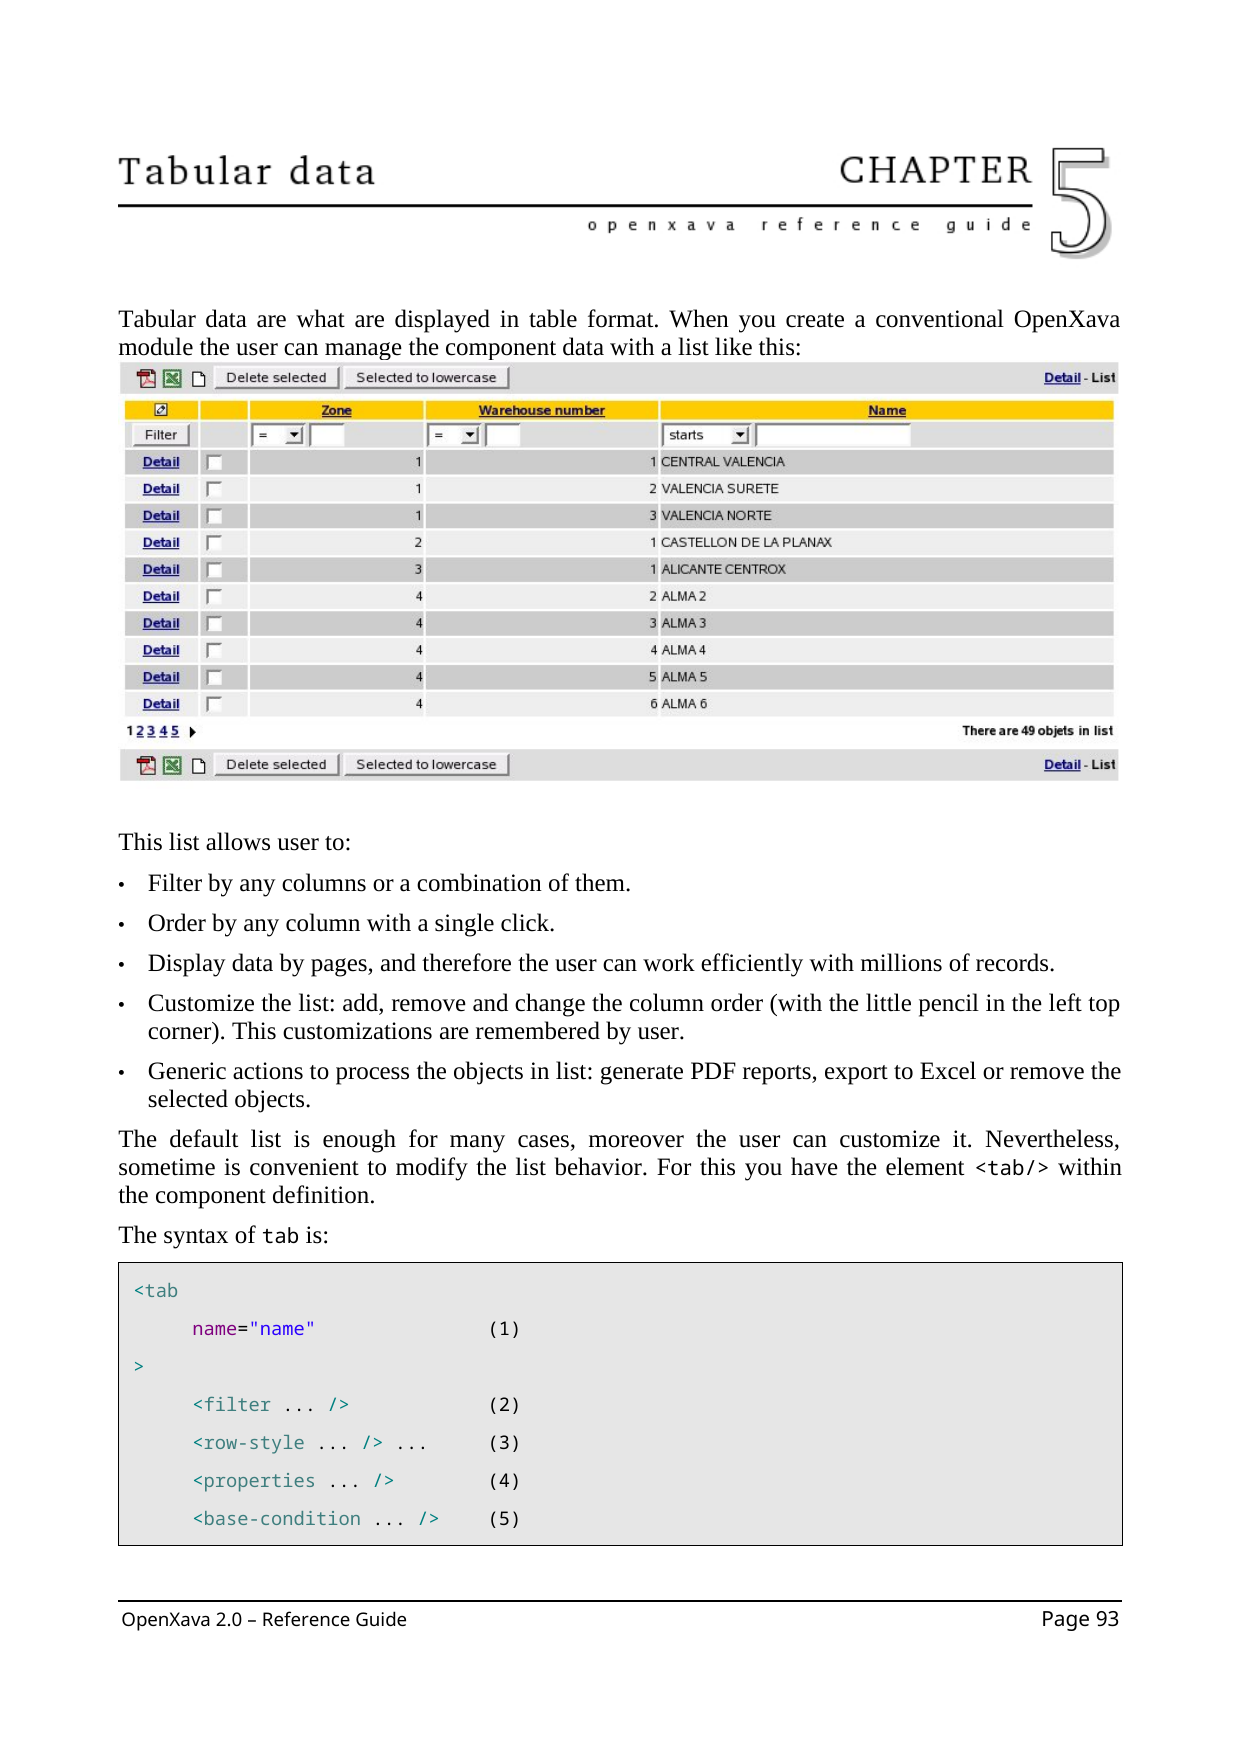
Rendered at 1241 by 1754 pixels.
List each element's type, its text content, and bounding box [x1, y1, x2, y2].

picture [118, 360, 1122, 789]
list Display data by pages, and therefore the user can work efficiently with millions of records. [118, 949, 1122, 977]
text Tabular data are what are displayed in table format. When you create a conventional OpenXava module the user can manage the component data with a list like this: [118, 305, 1122, 360]
text The default list is enough for many cases, moreover the user can customize it. Nevertheless, sometime is convenient to modify the list behavior. For this you have the element <tab/> within the component definition. [118, 1125, 1122, 1209]
text <properties ... /> (4) [119, 1452, 1122, 1490]
text <tab [119, 1263, 1122, 1300]
subtitle Tabular data [118, 288, 1122, 293]
list Order by any column with a single click. [118, 909, 1122, 937]
list Customize the list: add, remove and change the column order (with the little pencil in the left top corner). This customizations are remembered by user. [118, 989, 1122, 1045]
text <base-condition ... /> (5) [119, 1490, 1122, 1545]
text name="name" (1) [119, 1300, 1122, 1338]
text <filter ... /> (2) [119, 1376, 1122, 1414]
text The syntax of tab is: [118, 1221, 1122, 1249]
text This list allows user to: [118, 828, 1122, 856]
text <row-style ... /> ... (3) [119, 1414, 1122, 1452]
text > [119, 1338, 1122, 1376]
list Generic actions to process the objects in list: generate PDF reports, export to Excel or remove the selected objects. [118, 1057, 1122, 1113]
picture [118, 118, 1122, 288]
list Filter by any columns or a combination of them. [118, 869, 1122, 896]
